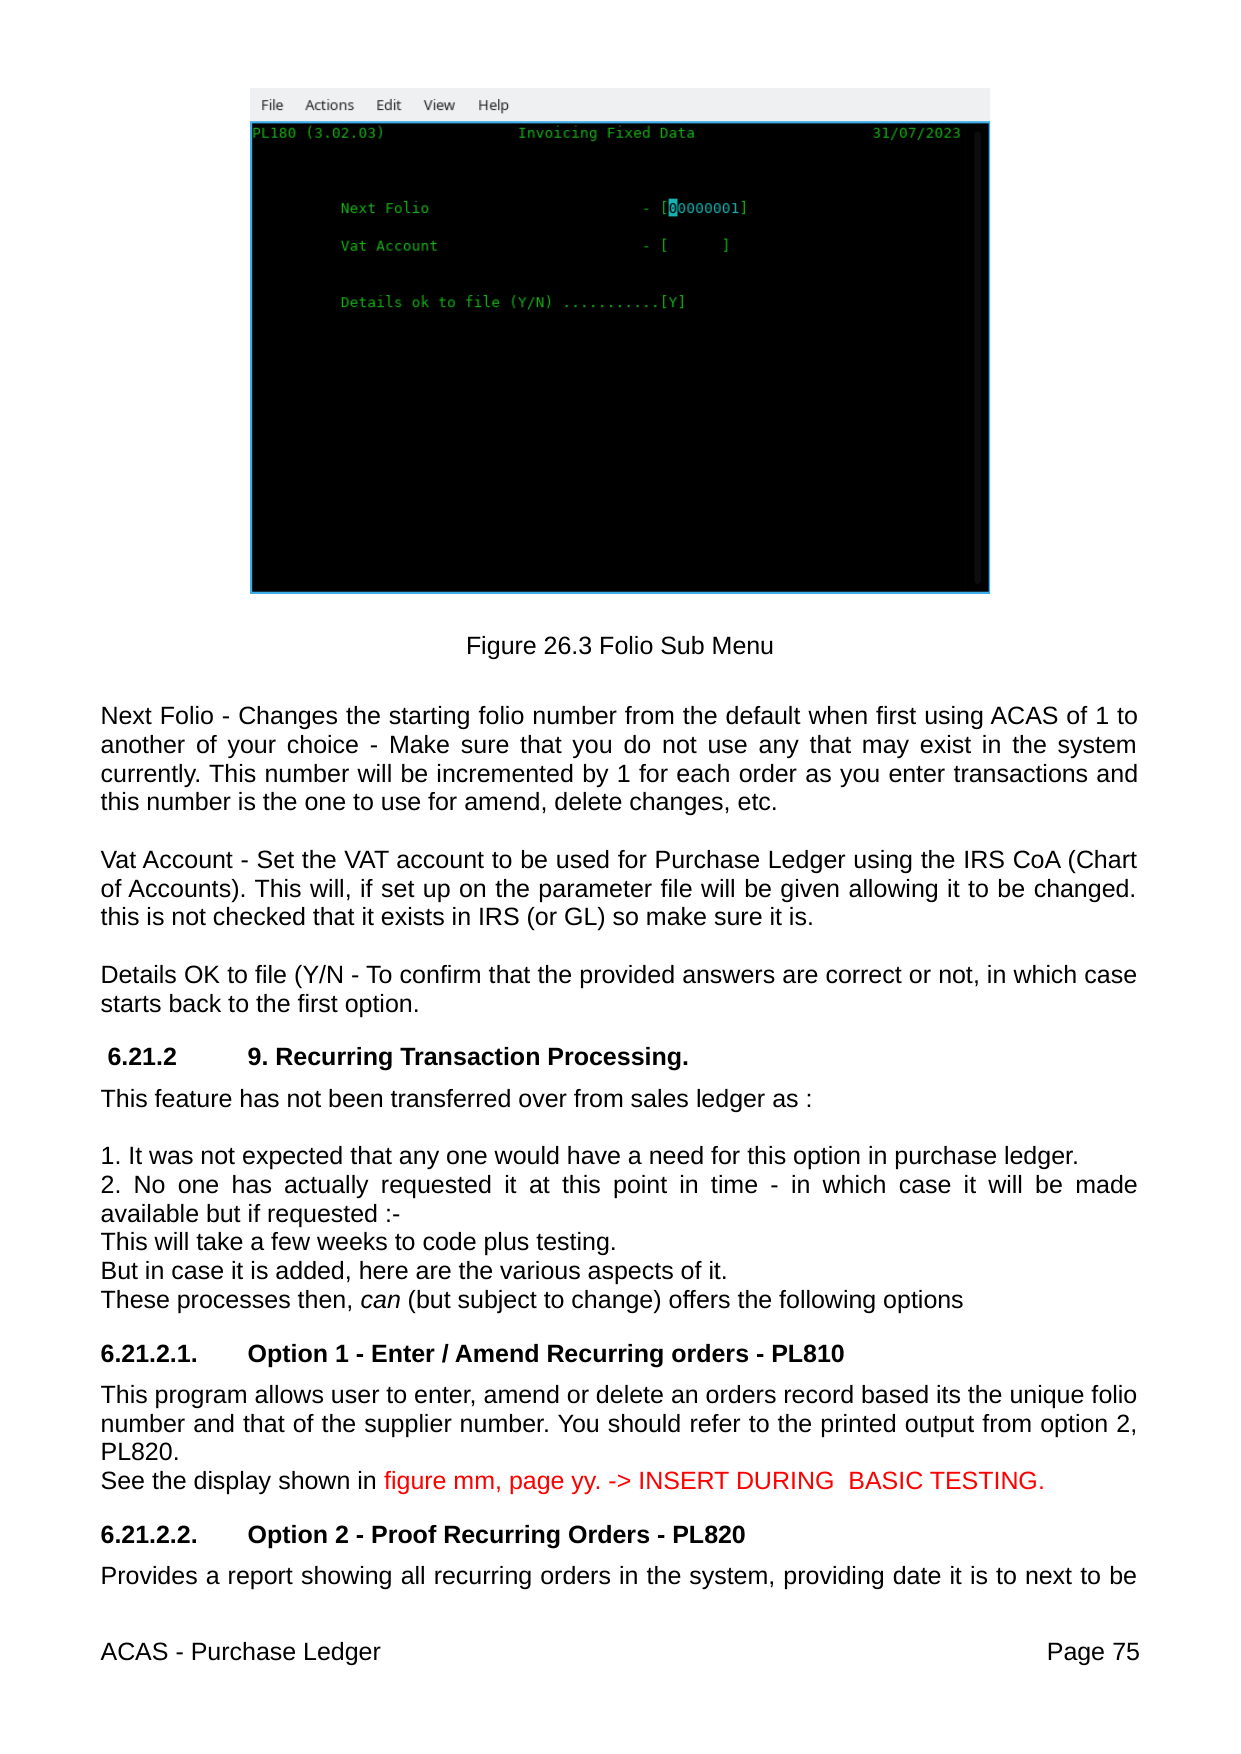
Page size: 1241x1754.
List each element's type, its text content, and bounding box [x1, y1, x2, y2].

text Vat Account - Set the VAT account to be used for Purchase Ledger using the IRS CoA (Chart of Accounts). This will, if set up on the parameter file will be given allowing it to be changed. this is not checked that it exists in IRS (or GL) so make sure it is. [100, 845, 1140, 931]
text Provides a report showing all recurring orders in the system, providing date it is to next to be [100, 1561, 1140, 1590]
subtitle Option 1 - Enter / Amend Recurring orders - PL810 [100, 1338, 1140, 1367]
subtitle Option 2 - Proof Recurring Orders - PL820 [100, 1520, 1140, 1548]
text Figure 26.3 Folio Sub Menu [100, 631, 1140, 660]
text 2. No one has actually requested it at this point in time - in which case it will be made available but if requested :- [100, 1170, 1140, 1227]
text These processes then, can (but subject to change) offers the following options [100, 1285, 1140, 1313]
text 1. It was not expected that any one would have a need for this option in purchase ledger. [100, 1141, 1140, 1170]
text Next Folio - Changes the starting folio number from the default when first using ACAS of 1 to another of your choice - Make sure that you do not use any that may exist in the system currently. This number will be incremented by 1 for each order as you enter transactions and this number is the one to use for amend, delete changes, etc. [100, 701, 1140, 816]
text This program allows user to enter, amend or delete an orders record based its the unique folio number and that of the supplier number. You should refer to the printed output from option 2, PL820. [100, 1380, 1140, 1466]
text This will take a few weeks to code plus testing. [100, 1227, 1140, 1256]
text Details OK to file (Y/N - To confirm that the provided answers are correct or not, in which case starts back to the first option. [100, 960, 1140, 1017]
subtitle 9. Recurring Transaction Processing. [100, 1042, 1140, 1071]
text See the display shown in figure mm, page yy. -> INSERT DURING BASIC TESTING. [100, 1466, 1140, 1495]
text This feature has not been transferred over from sales ledger as : [100, 1083, 1140, 1112]
text But in case it is added, here are the various aspects of it. [100, 1256, 1140, 1285]
picture [250, 88, 991, 594]
